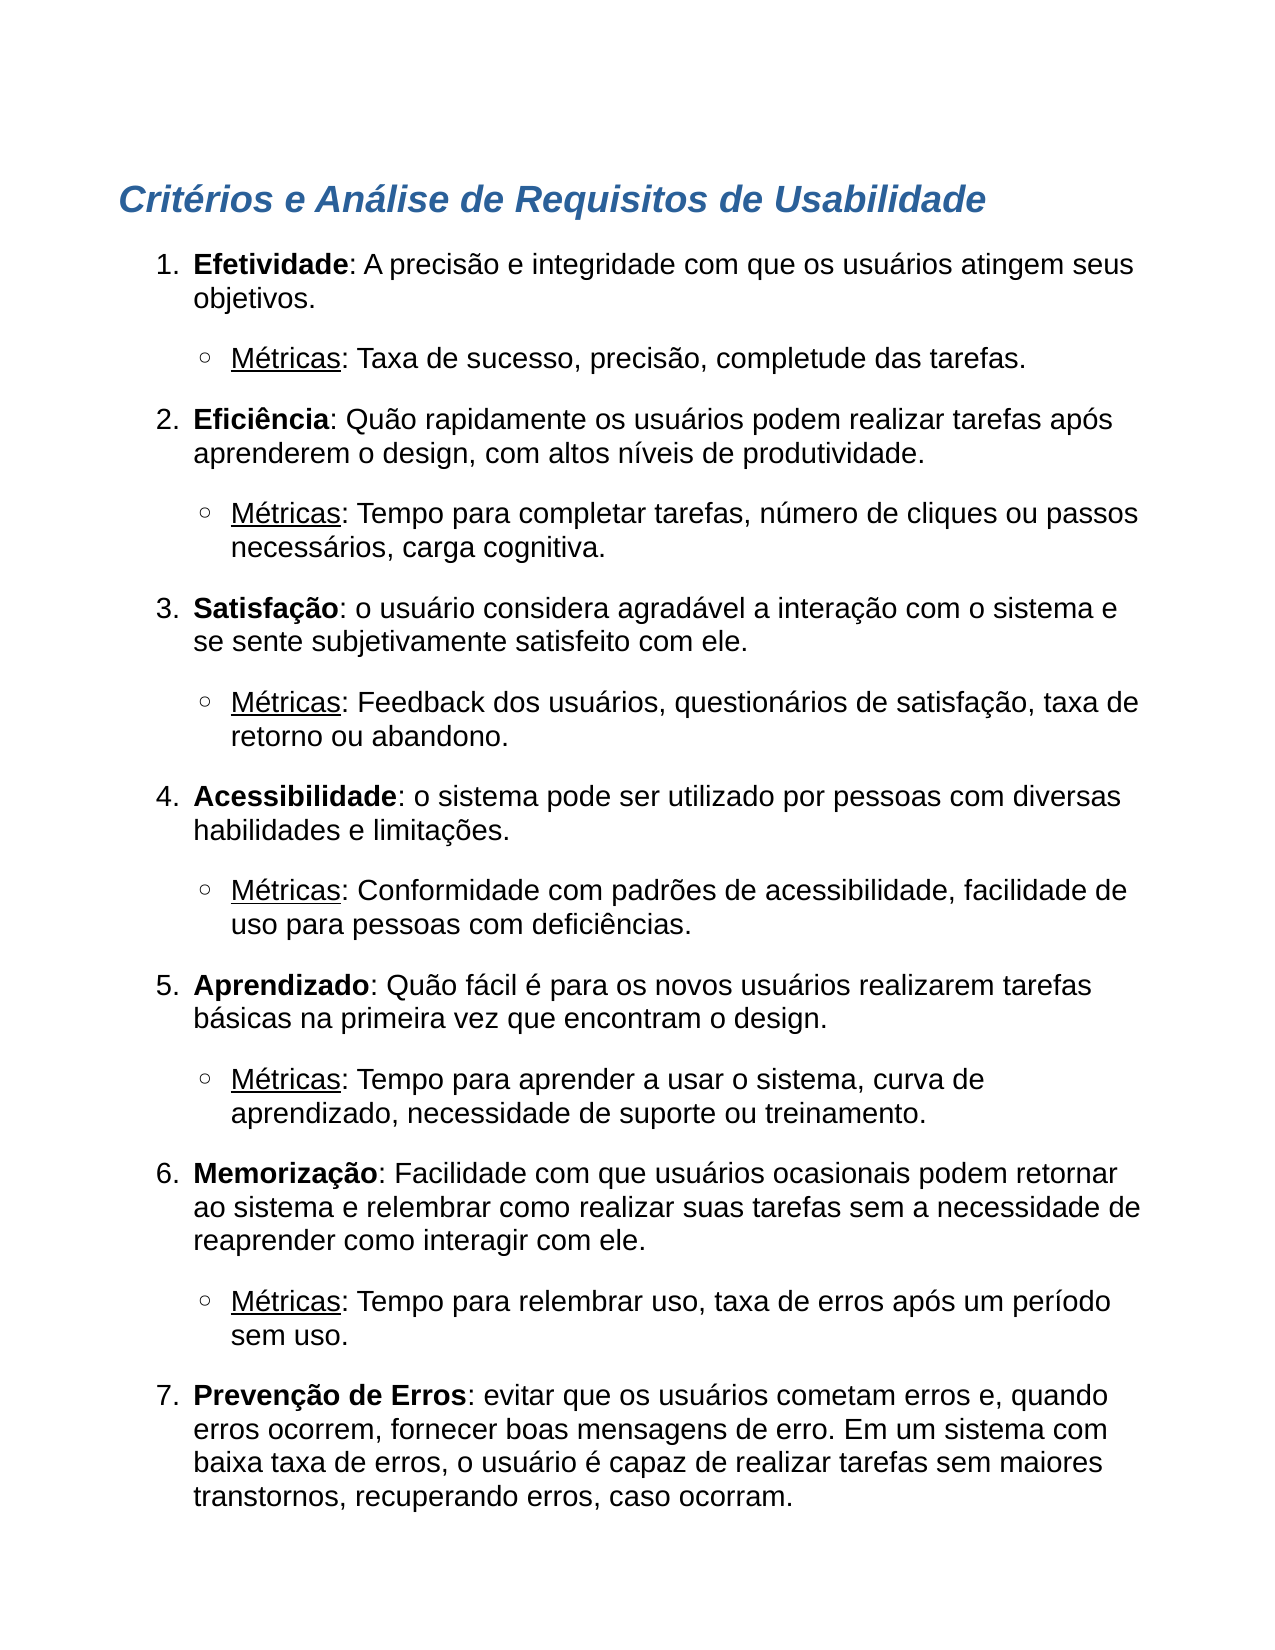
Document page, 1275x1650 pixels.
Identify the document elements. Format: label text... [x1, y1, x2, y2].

subtitle Métricas: Taxa de sucesso, precisão, completude das tarefas. [193, 341, 1157, 375]
subtitle Aprendizado: Quão fácil é para os novos usuários realizarem tarefas básicas na primeira vez que encontram o design. [156, 968, 1157, 1035]
subtitle Acessibilidade: o sistema pode ser utilizado por pessoas com diversas habilidades e limitações. [156, 779, 1157, 846]
subtitle Métricas: Feedback dos usuários, questionários de satisfação, taxa de retorno ou abandono. [193, 685, 1157, 752]
subtitle Eficiência: Quão rapidamente os usuários podem realizar tarefas após aprenderem o design, com altos níveis de produtividade. [156, 402, 1157, 469]
subtitle Memorização: Facilidade com que usuários ocasionais podem retornar ao sistema e relembrar como realizar suas tarefas sem a necessidade de reaprender como interagir com ele. [156, 1156, 1157, 1257]
subtitle Métricas: Tempo para completar tarefas, número de cliques ou passos necessários, carga cognitiva. [193, 496, 1157, 563]
subtitle Métricas: Conformidade com padrões de acessibilidade, facilidade de uso para pessoas com deficiências. [193, 873, 1157, 941]
subtitle Satisfação: o usuário considera agradável a interação com o sistema e se sente subjetivamente satisfeito com ele. [156, 591, 1157, 658]
subtitle Métricas: Tempo para relembrar uso, taxa de erros após um período sem uso. [193, 1284, 1157, 1351]
subtitle Critérios e Análise de Requisitos de Usabilidade [118, 176, 1157, 220]
subtitle Prevenção de Erros: evitar que os usuários cometam erros e, quando erros ocorrem, fornecer boas mensagens de erro. Em um sistema com baixa taxa de erros, o usuário é capaz de realizar tarefas sem maiores transtornos, recuperando erros, caso ocorram. [156, 1378, 1157, 1512]
subtitle Efetividade: A precisão e integridade com que os usuários atingem seus objetivos. [156, 247, 1157, 314]
subtitle Métricas: Tempo para aprender a usar o sistema, curva de aprendizado, necessidade de suporte ou treinamento. [193, 1062, 1157, 1129]
